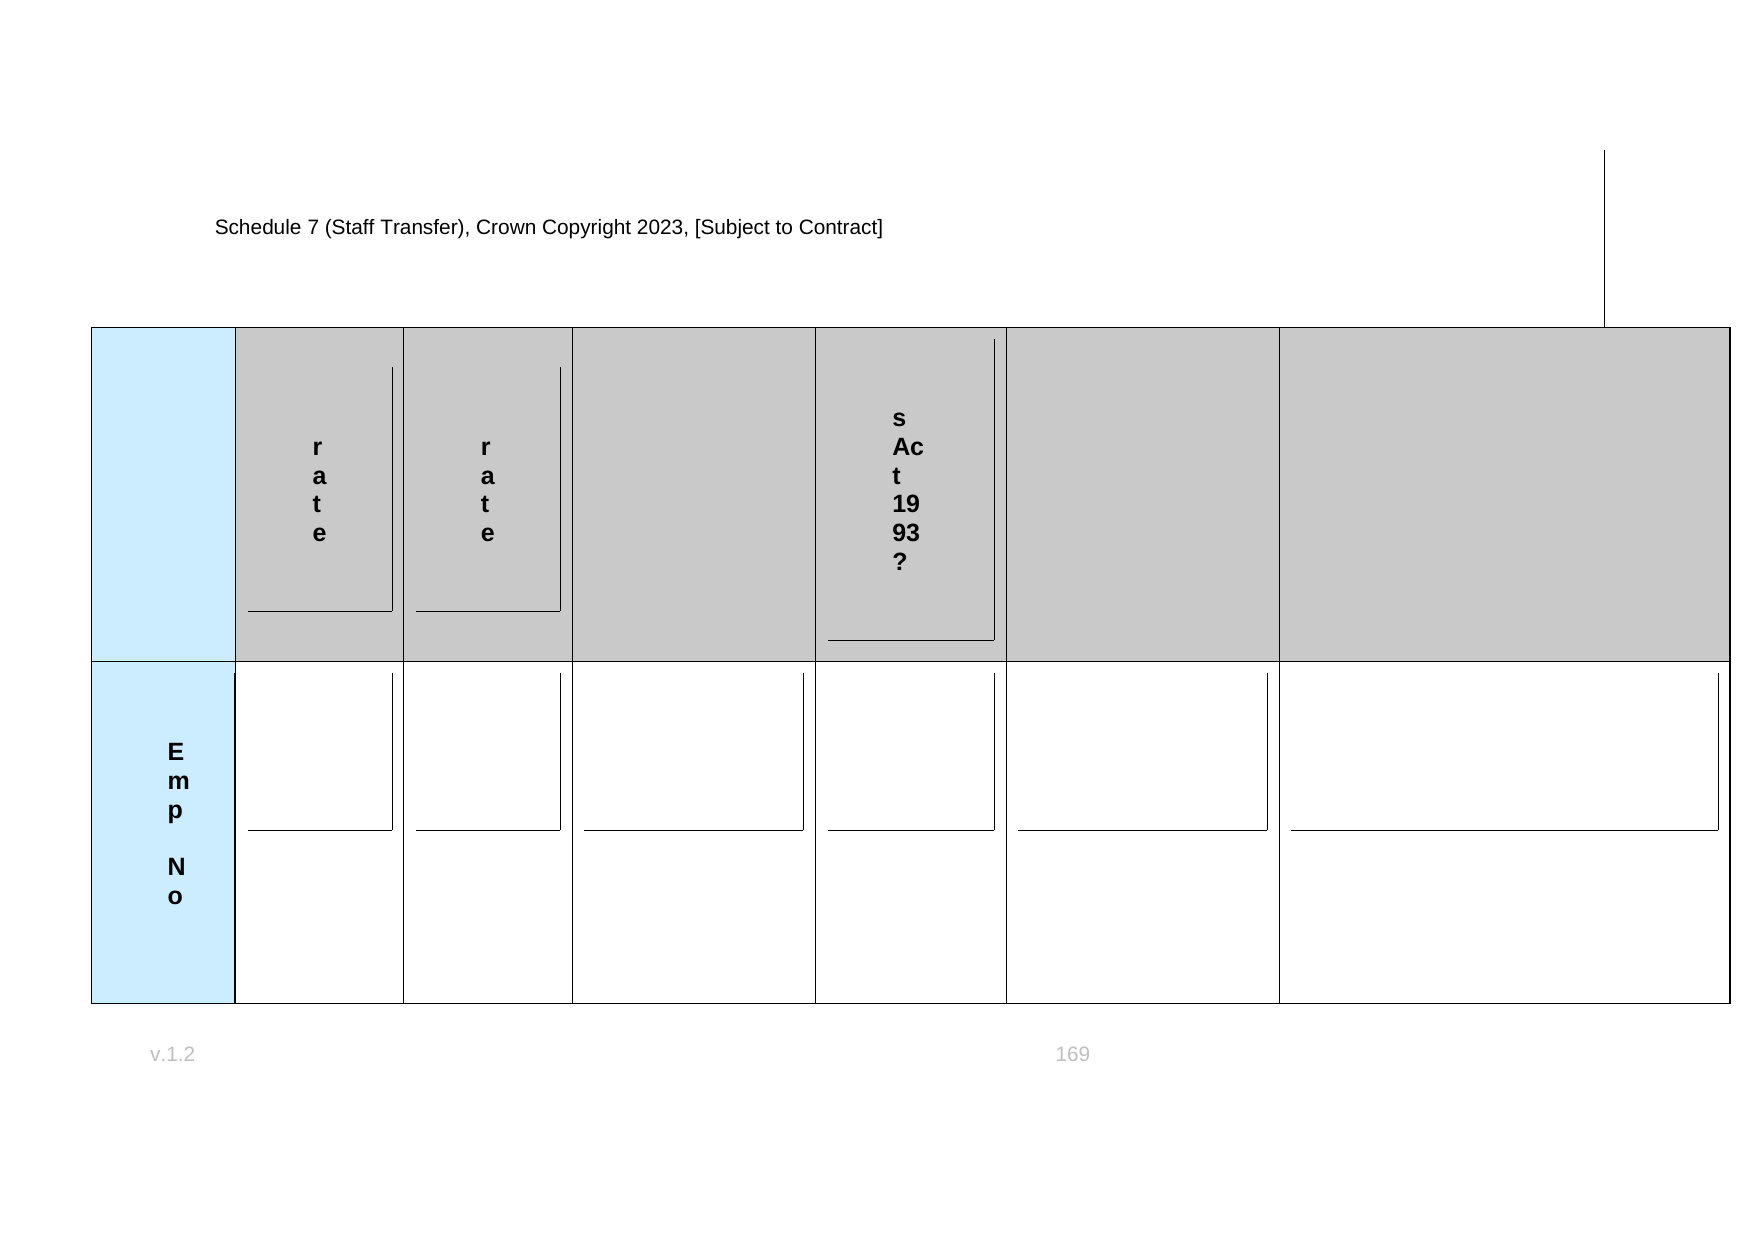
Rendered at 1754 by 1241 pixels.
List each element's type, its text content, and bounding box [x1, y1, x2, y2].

table_cell [816, 662, 1006, 1003]
table_cell [573, 662, 815, 1003]
table_cell [1007, 662, 1279, 1003]
table_cell [92, 328, 235, 661]
table_cell [1280, 328, 1729, 661]
table_cell rate [236, 328, 403, 661]
table_cell [1280, 662, 1729, 1003]
table_cell [573, 328, 815, 661]
table_cell Emp No [92, 662, 235, 1003]
table_cell rate [404, 328, 572, 661]
table_cell [1007, 328, 1279, 661]
table_cell [404, 662, 572, 1003]
table_cell [236, 662, 403, 1003]
table_cell s Act 1993? [816, 328, 1006, 661]
